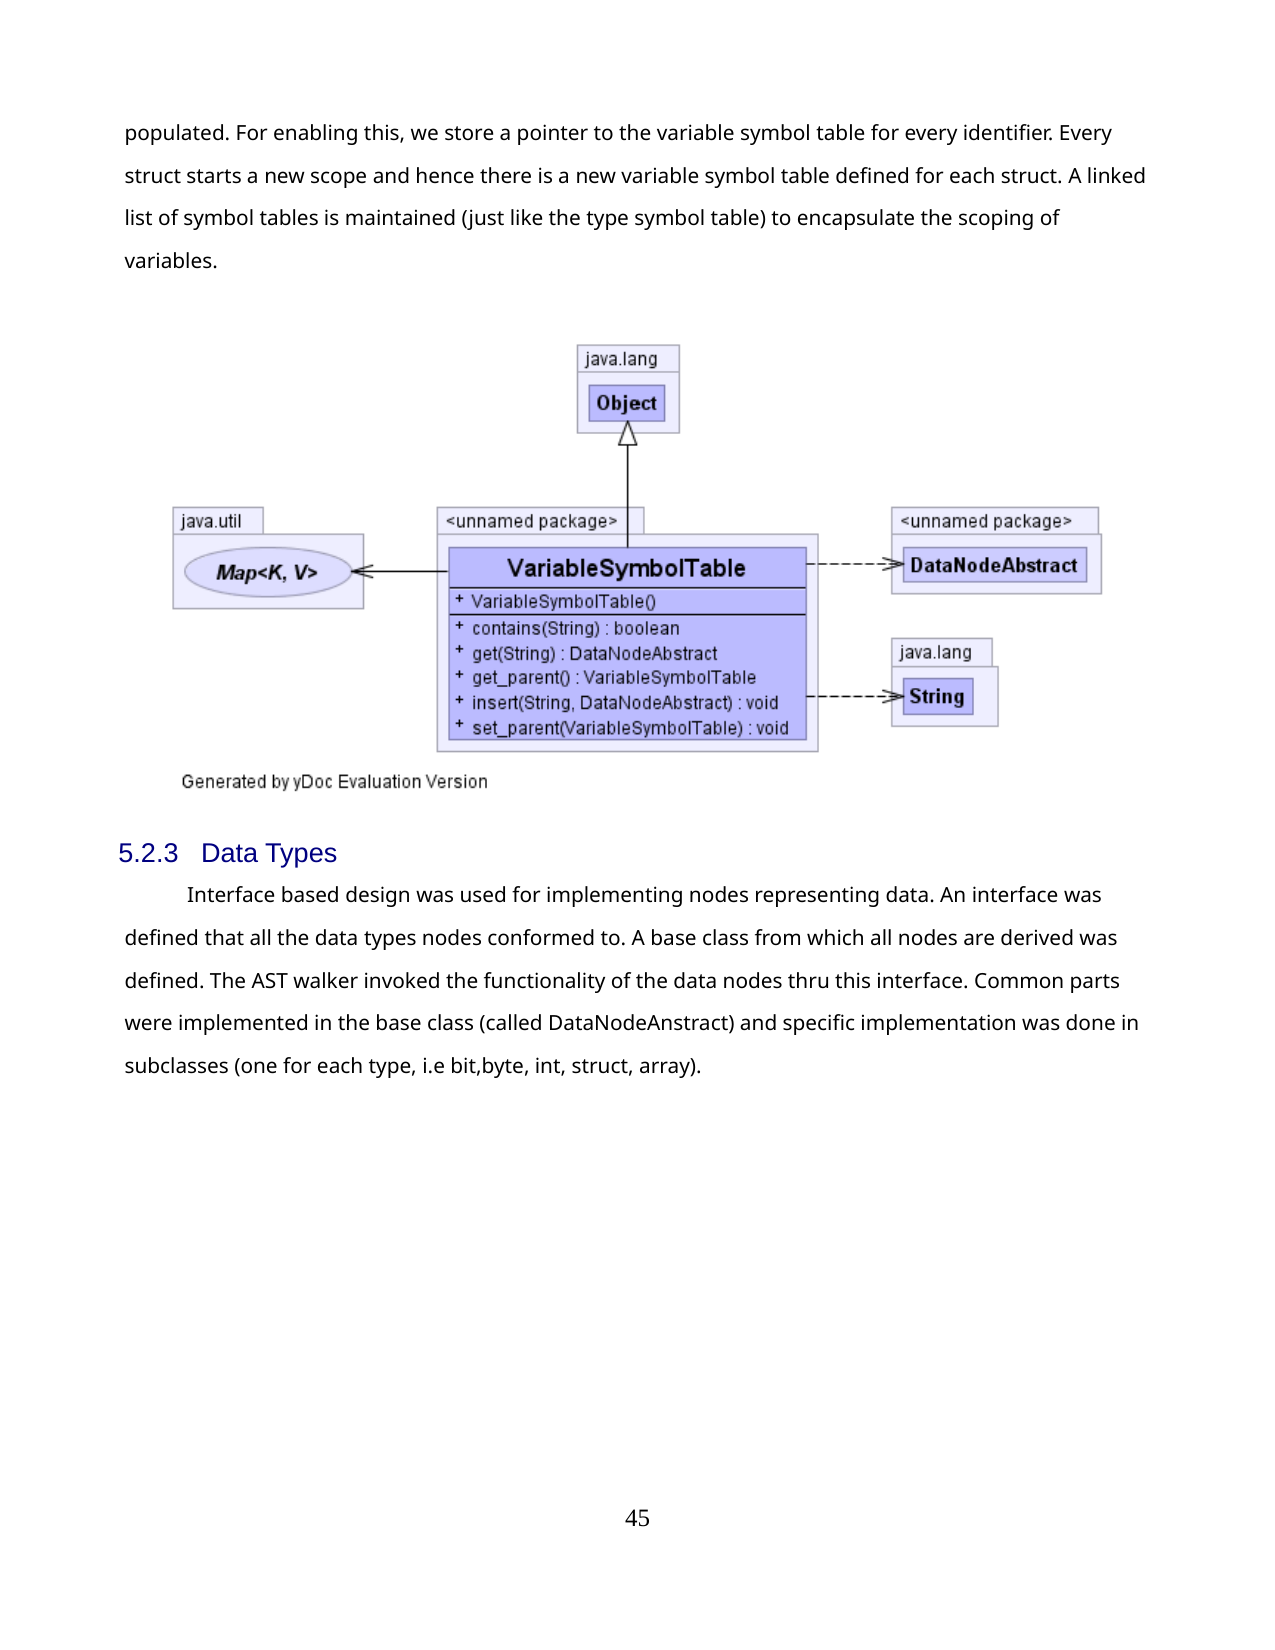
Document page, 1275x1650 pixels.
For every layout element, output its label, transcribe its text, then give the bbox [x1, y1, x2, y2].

text Interface based design was used for implementing nodes representing data. An interface was defined that all the data types nodes conformed to. A base class from which all nodes are derived was defined. The AST walker invoked the functionality of the data nodes thru this interface. Common parts were implemented in the base class (called DataNodeAnstract) and specific implementation was done in subclasses (one for each type, i.e bit,byte, int, struct, array). [124, 881, 1157, 1079]
text populated. For enabling this, we store a pointer to the variable symbol table for every identifier. Every struct starts a new scope and hence there is a new variable symbol table defined for each struct. A linked list of symbol tables is maintained (just like the type symbol table) to encapsulate the scoping of variables. [124, 118, 1157, 274]
subtitle Data Types [118, 837, 1157, 868]
